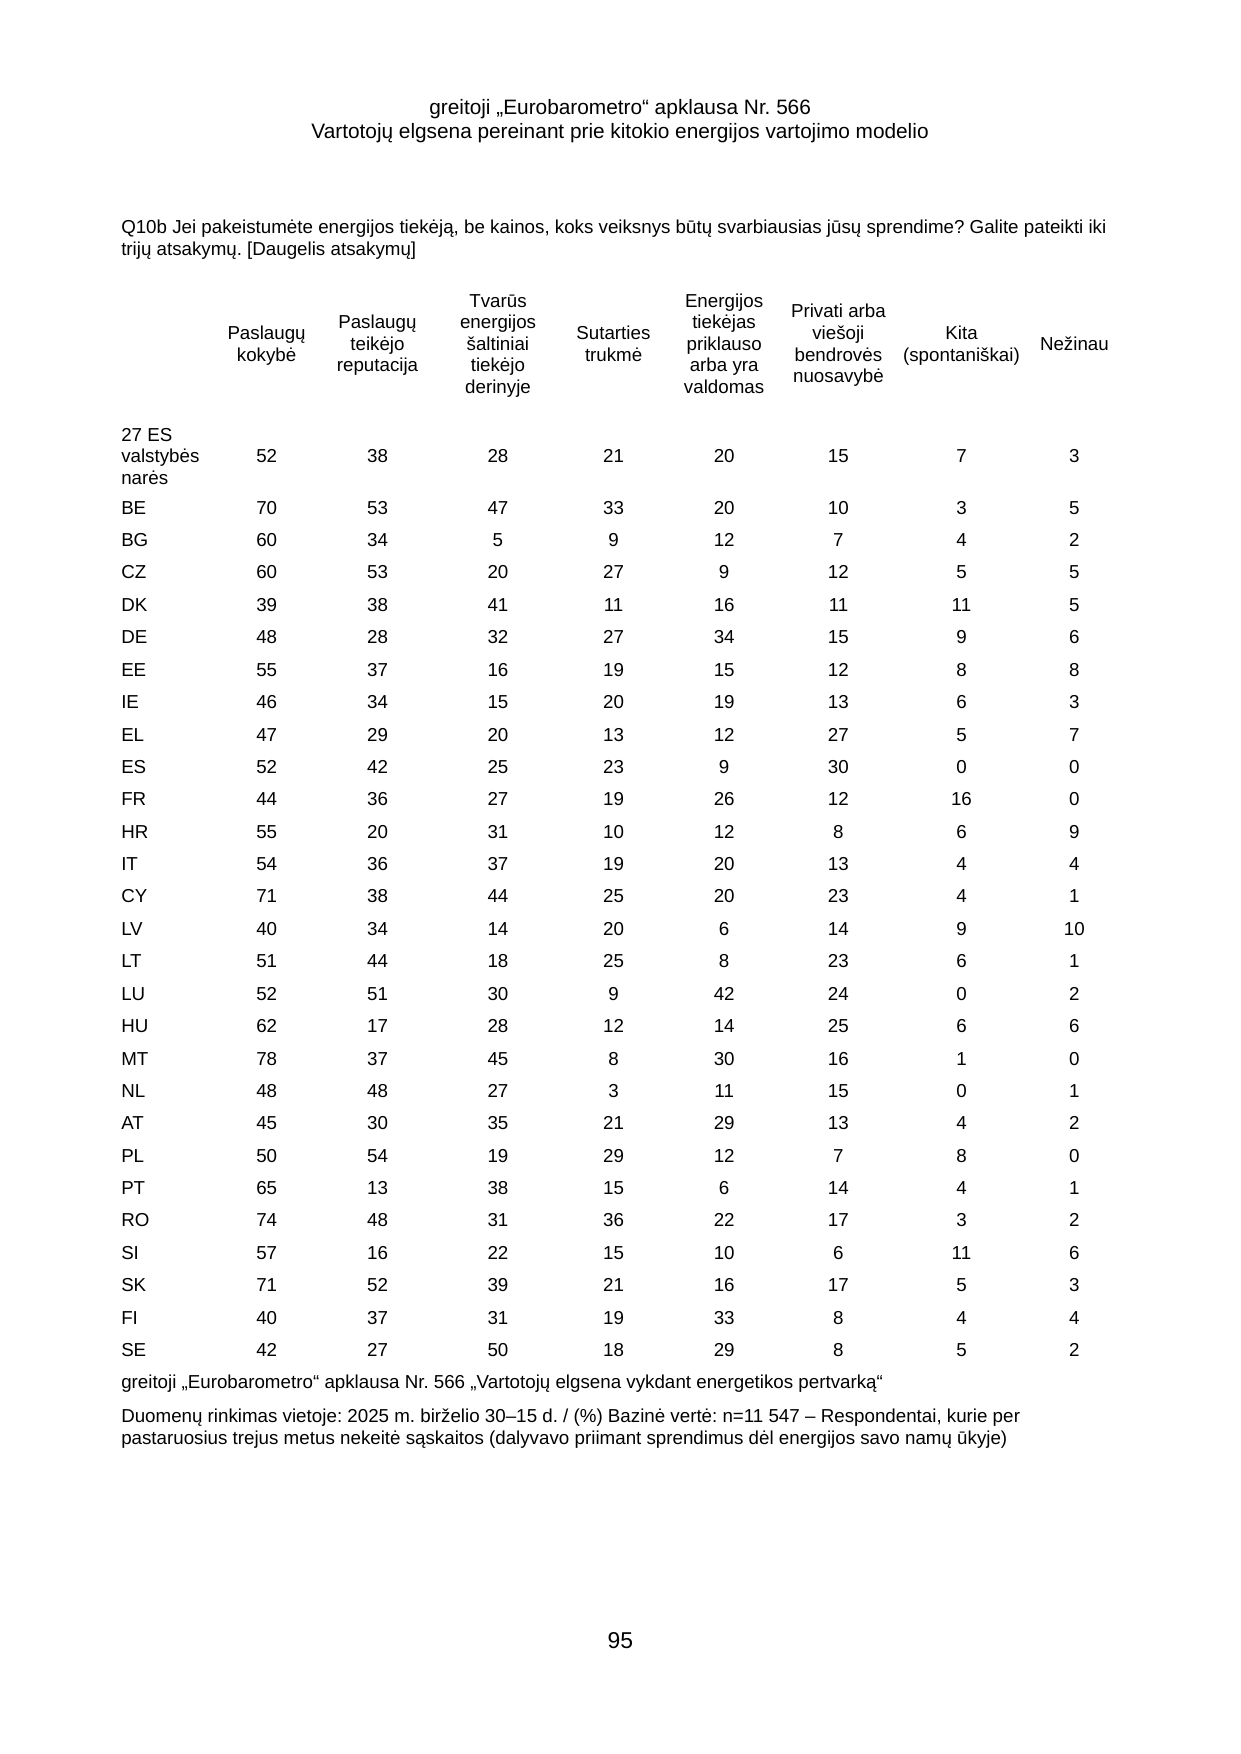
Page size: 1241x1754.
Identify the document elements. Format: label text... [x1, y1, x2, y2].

table_cell 20 [668, 421, 780, 491]
table_cell 9 [668, 750, 780, 783]
table_cell 29 [668, 1107, 780, 1139]
table_cell 53 [318, 491, 437, 523]
table_cell ES [118, 750, 215, 783]
table_cell 0 [1026, 1139, 1122, 1171]
table_cell 17 [318, 1010, 437, 1042]
table_cell 45 [215, 1107, 318, 1139]
table_cell DE [118, 621, 215, 653]
table_cell Tvarūs energijos šaltiniai tiekėjo derinyje [437, 266, 559, 421]
table_cell 6 [668, 1171, 780, 1204]
table_cell 15 [668, 653, 780, 686]
table_cell 0 [1026, 783, 1122, 815]
table_cell 6 [780, 1236, 896, 1269]
table_cell 12 [559, 1010, 668, 1042]
table_cell 6 [1026, 621, 1122, 653]
table_cell 6 [1026, 1010, 1122, 1042]
table_cell 0 [1026, 1042, 1122, 1074]
table_cell 60 [215, 524, 318, 556]
table_cell 4 [896, 848, 1026, 880]
table_cell 44 [437, 880, 559, 912]
table_cell 34 [318, 686, 437, 718]
table_cell 9 [896, 912, 1026, 945]
table_cell 19 [559, 848, 668, 880]
table_cell 17 [780, 1269, 896, 1301]
table_cell 3 [896, 1204, 1026, 1236]
table_cell 27 [318, 1334, 437, 1366]
table_cell 37 [318, 653, 437, 686]
table_cell 51 [215, 945, 318, 977]
table_cell 15 [780, 421, 896, 491]
table_cell [118, 266, 215, 421]
table_cell 6 [668, 912, 780, 945]
table_cell 25 [559, 880, 668, 912]
table_cell LU [118, 977, 215, 1009]
table_cell 15 [559, 1171, 668, 1204]
table_cell 7 [896, 421, 1026, 491]
table_cell 12 [668, 718, 780, 750]
table_cell 54 [318, 1139, 437, 1171]
table_cell 0 [896, 750, 1026, 783]
table_cell 15 [780, 621, 896, 653]
table_cell 8 [896, 653, 1026, 686]
table_cell 2 [1026, 1334, 1122, 1366]
table_cell 16 [896, 783, 1026, 815]
table_cell 47 [437, 491, 559, 523]
table_cell 3 [1026, 1269, 1122, 1301]
table_cell 46 [215, 686, 318, 718]
table_cell 27 [437, 1074, 559, 1107]
table_cell 13 [780, 686, 896, 718]
table_cell 0 [896, 977, 1026, 1009]
table_cell 48 [318, 1074, 437, 1107]
table_cell 7 [780, 1139, 896, 1171]
table_cell 2 [1026, 524, 1122, 556]
table_cell 57 [215, 1236, 318, 1269]
table_cell MT [118, 1042, 215, 1074]
table_cell 5 [1026, 588, 1122, 621]
table_cell 44 [215, 783, 318, 815]
table_cell 20 [668, 880, 780, 912]
table_cell 25 [437, 750, 559, 783]
table_cell 36 [318, 783, 437, 815]
table_cell 4 [896, 1171, 1026, 1204]
table_cell 44 [318, 945, 437, 977]
table_cell 6 [896, 945, 1026, 977]
table_cell 2 [1026, 1204, 1122, 1236]
table_cell 2 [1026, 977, 1122, 1009]
table_cell 4 [896, 524, 1026, 556]
table_cell 5 [896, 1334, 1026, 1366]
table_cell 20 [559, 686, 668, 718]
table_cell 6 [896, 686, 1026, 718]
table_cell 5 [1026, 556, 1122, 588]
table_cell greitoji „Eurobarometro“ apklausa Nr. 566 „Vartotojų elgsena vykdant energetikos pertvarką“ [118, 1366, 1122, 1398]
table_header Q10b Jei pakeistumėte energijos tiekėją, be kainos, koks veiksnys būtų svarbiausias jūsų sprendime? Galite pateikti iki trijų atsakymų. [Daugelis atsakymų] [118, 209, 1122, 266]
table_cell 8 [668, 945, 780, 977]
table_cell 24 [780, 977, 896, 1009]
table_cell 10 [780, 491, 896, 523]
table_cell 6 [896, 1010, 1026, 1042]
table_cell 21 [559, 1107, 668, 1139]
table_cell 15 [780, 1074, 896, 1107]
table_cell 36 [559, 1204, 668, 1236]
table_cell 33 [668, 1301, 780, 1333]
table_cell 35 [437, 1107, 559, 1139]
table_cell BG [118, 524, 215, 556]
table_cell 28 [318, 621, 437, 653]
table_cell 78 [215, 1042, 318, 1074]
table_cell 30 [780, 750, 896, 783]
table_cell 5 [896, 1269, 1026, 1301]
table_cell 11 [896, 1236, 1026, 1269]
table_cell 55 [215, 815, 318, 847]
table_cell 16 [318, 1236, 437, 1269]
table_cell 12 [780, 653, 896, 686]
table_cell 54 [215, 848, 318, 880]
table_cell IE [118, 686, 215, 718]
table_cell SI [118, 1236, 215, 1269]
table_cell PL [118, 1139, 215, 1171]
table_cell 37 [437, 848, 559, 880]
table_cell HR [118, 815, 215, 847]
table_cell 27 [780, 718, 896, 750]
table_cell 16 [780, 1042, 896, 1074]
table_cell 30 [318, 1107, 437, 1139]
table_cell 31 [437, 1204, 559, 1236]
table_cell CZ [118, 556, 215, 588]
table_cell 0 [1026, 750, 1122, 783]
table_cell 65 [215, 1171, 318, 1204]
table_cell 5 [896, 718, 1026, 750]
table_cell 27 [559, 621, 668, 653]
table_cell 13 [780, 848, 896, 880]
table_cell 40 [215, 1301, 318, 1333]
table_cell DK [118, 588, 215, 621]
table_cell 3 [1026, 421, 1122, 491]
table_cell 7 [780, 524, 896, 556]
table_cell Paslaugų teikėjo reputacija [318, 266, 437, 421]
table_cell 20 [437, 556, 559, 588]
table_cell Nežinau [1026, 266, 1122, 421]
table_cell 4 [1026, 1301, 1122, 1333]
table_cell 9 [559, 524, 668, 556]
table_cell 38 [437, 1171, 559, 1204]
table_cell 16 [668, 1269, 780, 1301]
table_cell 30 [437, 977, 559, 1009]
table_cell 52 [318, 1269, 437, 1301]
table_cell 1 [896, 1042, 1026, 1074]
table_cell 18 [437, 945, 559, 977]
table_cell 40 [215, 912, 318, 945]
table_cell 25 [559, 945, 668, 977]
table_cell 20 [559, 912, 668, 945]
table_cell 38 [318, 880, 437, 912]
table_cell 47 [215, 718, 318, 750]
table_cell 21 [559, 421, 668, 491]
table_cell 9 [668, 556, 780, 588]
table_cell 48 [215, 621, 318, 653]
table_cell 52 [215, 977, 318, 1009]
table_cell 4 [1026, 848, 1122, 880]
table_cell 41 [437, 588, 559, 621]
table_cell 42 [318, 750, 437, 783]
table_cell 16 [437, 653, 559, 686]
table_cell 6 [896, 815, 1026, 847]
table_cell 12 [780, 556, 896, 588]
table_cell 26 [668, 783, 780, 815]
table_cell BE [118, 491, 215, 523]
table_cell 9 [559, 977, 668, 1009]
table_cell 11 [559, 588, 668, 621]
table_cell EL [118, 718, 215, 750]
table_cell 8 [559, 1042, 668, 1074]
table_cell 71 [215, 880, 318, 912]
table_cell 10 [1026, 912, 1122, 945]
table_cell 20 [668, 848, 780, 880]
table_cell 9 [896, 621, 1026, 653]
table_cell 17 [780, 1204, 896, 1236]
table_cell 29 [318, 718, 437, 750]
table_cell 48 [215, 1074, 318, 1107]
table_cell 22 [668, 1204, 780, 1236]
table_cell 36 [318, 848, 437, 880]
table_cell 8 [780, 815, 896, 847]
table_cell 34 [318, 524, 437, 556]
table_cell 23 [780, 945, 896, 977]
table_cell 25 [780, 1010, 896, 1042]
table_cell 30 [668, 1042, 780, 1074]
table_cell 12 [668, 1139, 780, 1171]
table_cell Paslaugų kokybė [215, 266, 318, 421]
table_cell 3 [559, 1074, 668, 1107]
table_cell FI [118, 1301, 215, 1333]
table_cell 19 [668, 686, 780, 718]
table_cell 45 [437, 1042, 559, 1074]
table_cell 32 [437, 621, 559, 653]
table_cell 5 [896, 556, 1026, 588]
table_cell 23 [780, 880, 896, 912]
table_cell 31 [437, 1301, 559, 1333]
table_cell 18 [559, 1334, 668, 1366]
table_cell PT [118, 1171, 215, 1204]
table_cell Kita (spontaniškai) [896, 266, 1026, 421]
table_cell 14 [780, 912, 896, 945]
table_cell 10 [668, 1236, 780, 1269]
table_cell 28 [437, 1010, 559, 1042]
table_cell Energijos tiekėjas priklauso arba yra valdomas [668, 266, 780, 421]
table_cell 12 [668, 524, 780, 556]
table_cell 39 [215, 588, 318, 621]
table_cell 50 [437, 1334, 559, 1366]
table_cell 29 [559, 1139, 668, 1171]
table_cell 8 [896, 1139, 1026, 1171]
table_cell 52 [215, 750, 318, 783]
table_cell 19 [437, 1139, 559, 1171]
table_cell 38 [318, 588, 437, 621]
table_cell 28 [437, 421, 559, 491]
table_cell 37 [318, 1042, 437, 1074]
table_cell 48 [318, 1204, 437, 1236]
table_cell 8 [780, 1301, 896, 1333]
table_cell 13 [559, 718, 668, 750]
table_cell 34 [668, 621, 780, 653]
table_cell 14 [668, 1010, 780, 1042]
table_cell 4 [896, 1301, 1026, 1333]
table_cell 55 [215, 653, 318, 686]
table_cell 11 [896, 588, 1026, 621]
table_cell 8 [1026, 653, 1122, 686]
table_cell 1 [1026, 1171, 1122, 1204]
table_cell 3 [896, 491, 1026, 523]
table_cell 50 [215, 1139, 318, 1171]
table_cell 0 [896, 1074, 1026, 1107]
table_cell 29 [668, 1334, 780, 1366]
table_cell 11 [668, 1074, 780, 1107]
table_cell EE [118, 653, 215, 686]
table_cell 12 [668, 815, 780, 847]
table_cell Privati arba viešoji bendrovės nuosavybė [780, 266, 896, 421]
table_cell 14 [437, 912, 559, 945]
table_cell 74 [215, 1204, 318, 1236]
table_cell 2 [1026, 1107, 1122, 1139]
table_cell HU [118, 1010, 215, 1042]
table_cell 5 [1026, 491, 1122, 523]
table_cell 52 [215, 421, 318, 491]
table_cell Duomenų rinkimas vietoje: 2025 m. birželio 30–15 d. / (%) Bazinė vertė: n=11 547 – Respondentai, kurie per pastaruosius trejus metus nekeitė sąskaitos (dalyvavo priimant sprendimus dėl energijos savo namų ūkyje) [118, 1398, 1122, 1456]
table_cell 15 [559, 1236, 668, 1269]
table_cell 20 [668, 491, 780, 523]
table_cell 3 [1026, 686, 1122, 718]
table_cell 20 [437, 718, 559, 750]
table_cell 21 [559, 1269, 668, 1301]
table_cell 19 [559, 783, 668, 815]
table_cell Sutarties trukmė [559, 266, 668, 421]
table_cell 16 [668, 588, 780, 621]
table_cell 20 [318, 815, 437, 847]
table_cell LV [118, 912, 215, 945]
table_cell 27 [559, 556, 668, 588]
table_cell NL [118, 1074, 215, 1107]
table_cell 8 [780, 1334, 896, 1366]
table_cell 15 [437, 686, 559, 718]
table_cell 34 [318, 912, 437, 945]
table_cell 7 [1026, 718, 1122, 750]
table_cell 19 [559, 1301, 668, 1333]
table_cell 1 [1026, 945, 1122, 977]
table_cell 9 [1026, 815, 1122, 847]
table_cell 4 [896, 1107, 1026, 1139]
table_cell 5 [437, 524, 559, 556]
table_cell 19 [559, 653, 668, 686]
table_cell 62 [215, 1010, 318, 1042]
table_cell 33 [559, 491, 668, 523]
table_cell 11 [780, 588, 896, 621]
table_cell 39 [437, 1269, 559, 1301]
table_cell AT [118, 1107, 215, 1139]
table_cell CY [118, 880, 215, 912]
table_cell 1 [1026, 1074, 1122, 1107]
table_cell 42 [668, 977, 780, 1009]
table_cell 71 [215, 1269, 318, 1301]
table_cell SK [118, 1269, 215, 1301]
table_cell FR [118, 783, 215, 815]
table_cell 70 [215, 491, 318, 523]
table_cell 60 [215, 556, 318, 588]
table_cell IT [118, 848, 215, 880]
table_cell 51 [318, 977, 437, 1009]
table_cell SE [118, 1334, 215, 1366]
table_cell 4 [896, 880, 1026, 912]
table_cell 1 [1026, 880, 1122, 912]
table_cell 14 [780, 1171, 896, 1204]
table_cell 38 [318, 421, 437, 491]
table_cell 23 [559, 750, 668, 783]
table_cell 12 [780, 783, 896, 815]
table_cell 31 [437, 815, 559, 847]
table_cell 37 [318, 1301, 437, 1333]
table_cell 27 [437, 783, 559, 815]
table_cell 22 [437, 1236, 559, 1269]
table_cell 53 [318, 556, 437, 588]
table_cell 10 [559, 815, 668, 847]
table_cell 27 ES valstybės narės [118, 421, 215, 491]
table_cell 13 [318, 1171, 437, 1204]
table_cell 13 [780, 1107, 896, 1139]
table_cell 42 [215, 1334, 318, 1366]
table_cell 6 [1026, 1236, 1122, 1269]
table_cell RO [118, 1204, 215, 1236]
table_cell LT [118, 945, 215, 977]
